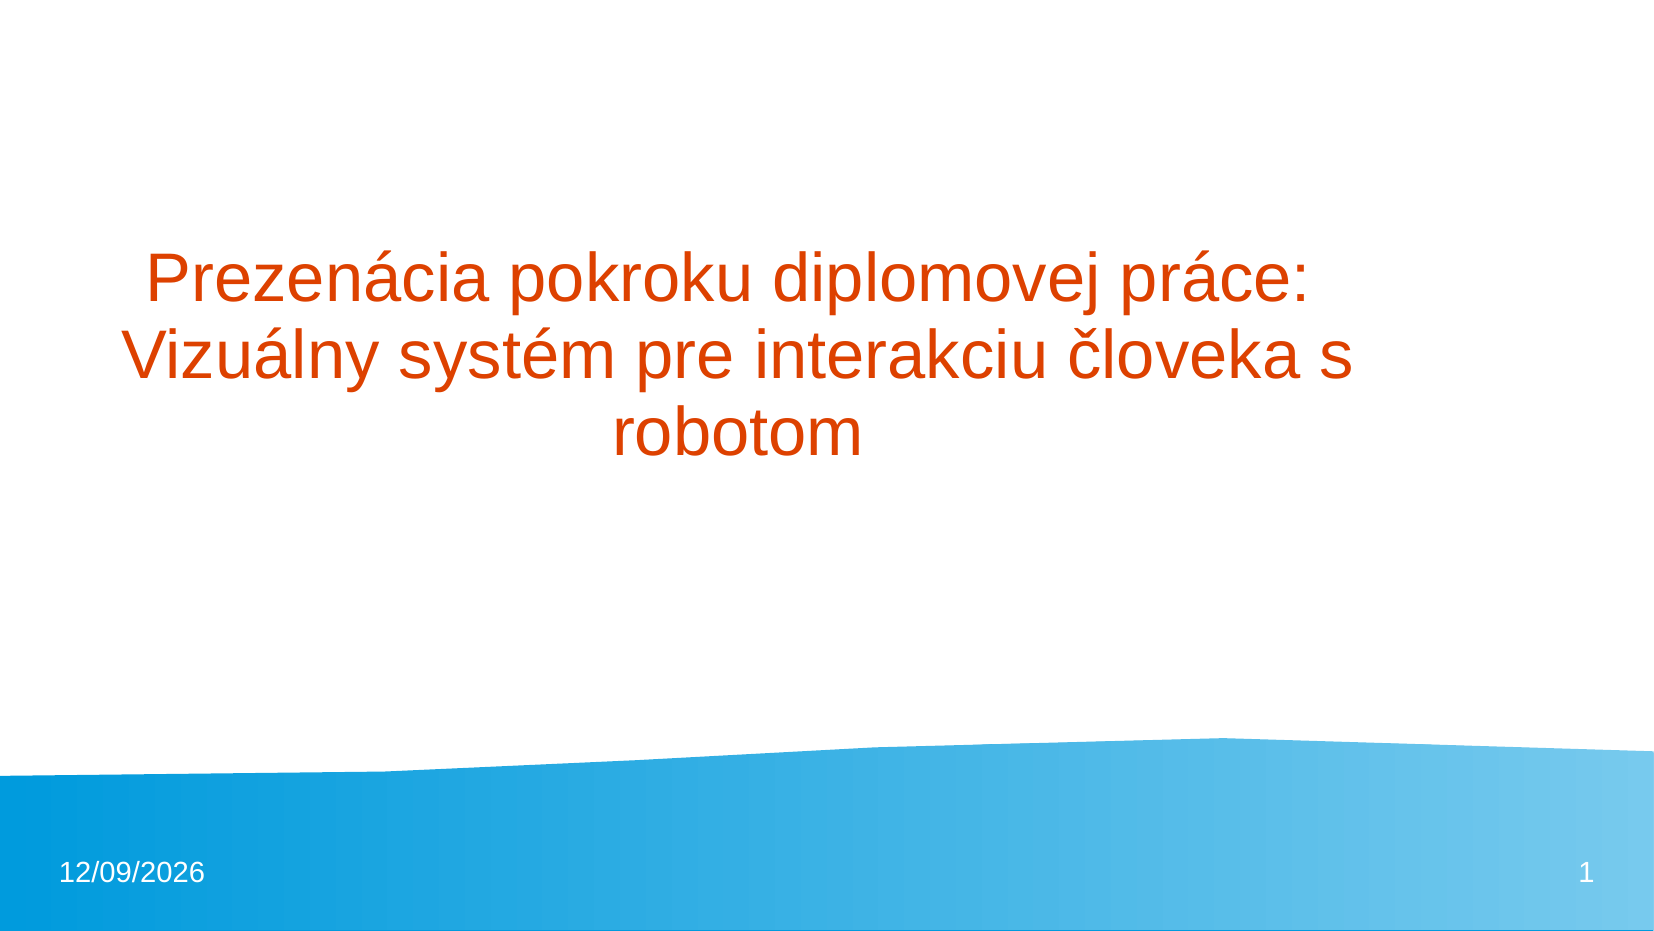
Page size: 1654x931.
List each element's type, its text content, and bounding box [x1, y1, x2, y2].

title Prezenácia pokroku diplomovej práce: Vizuálny systém pre interakciu človeka s robotom [0, 239, 1477, 470]
